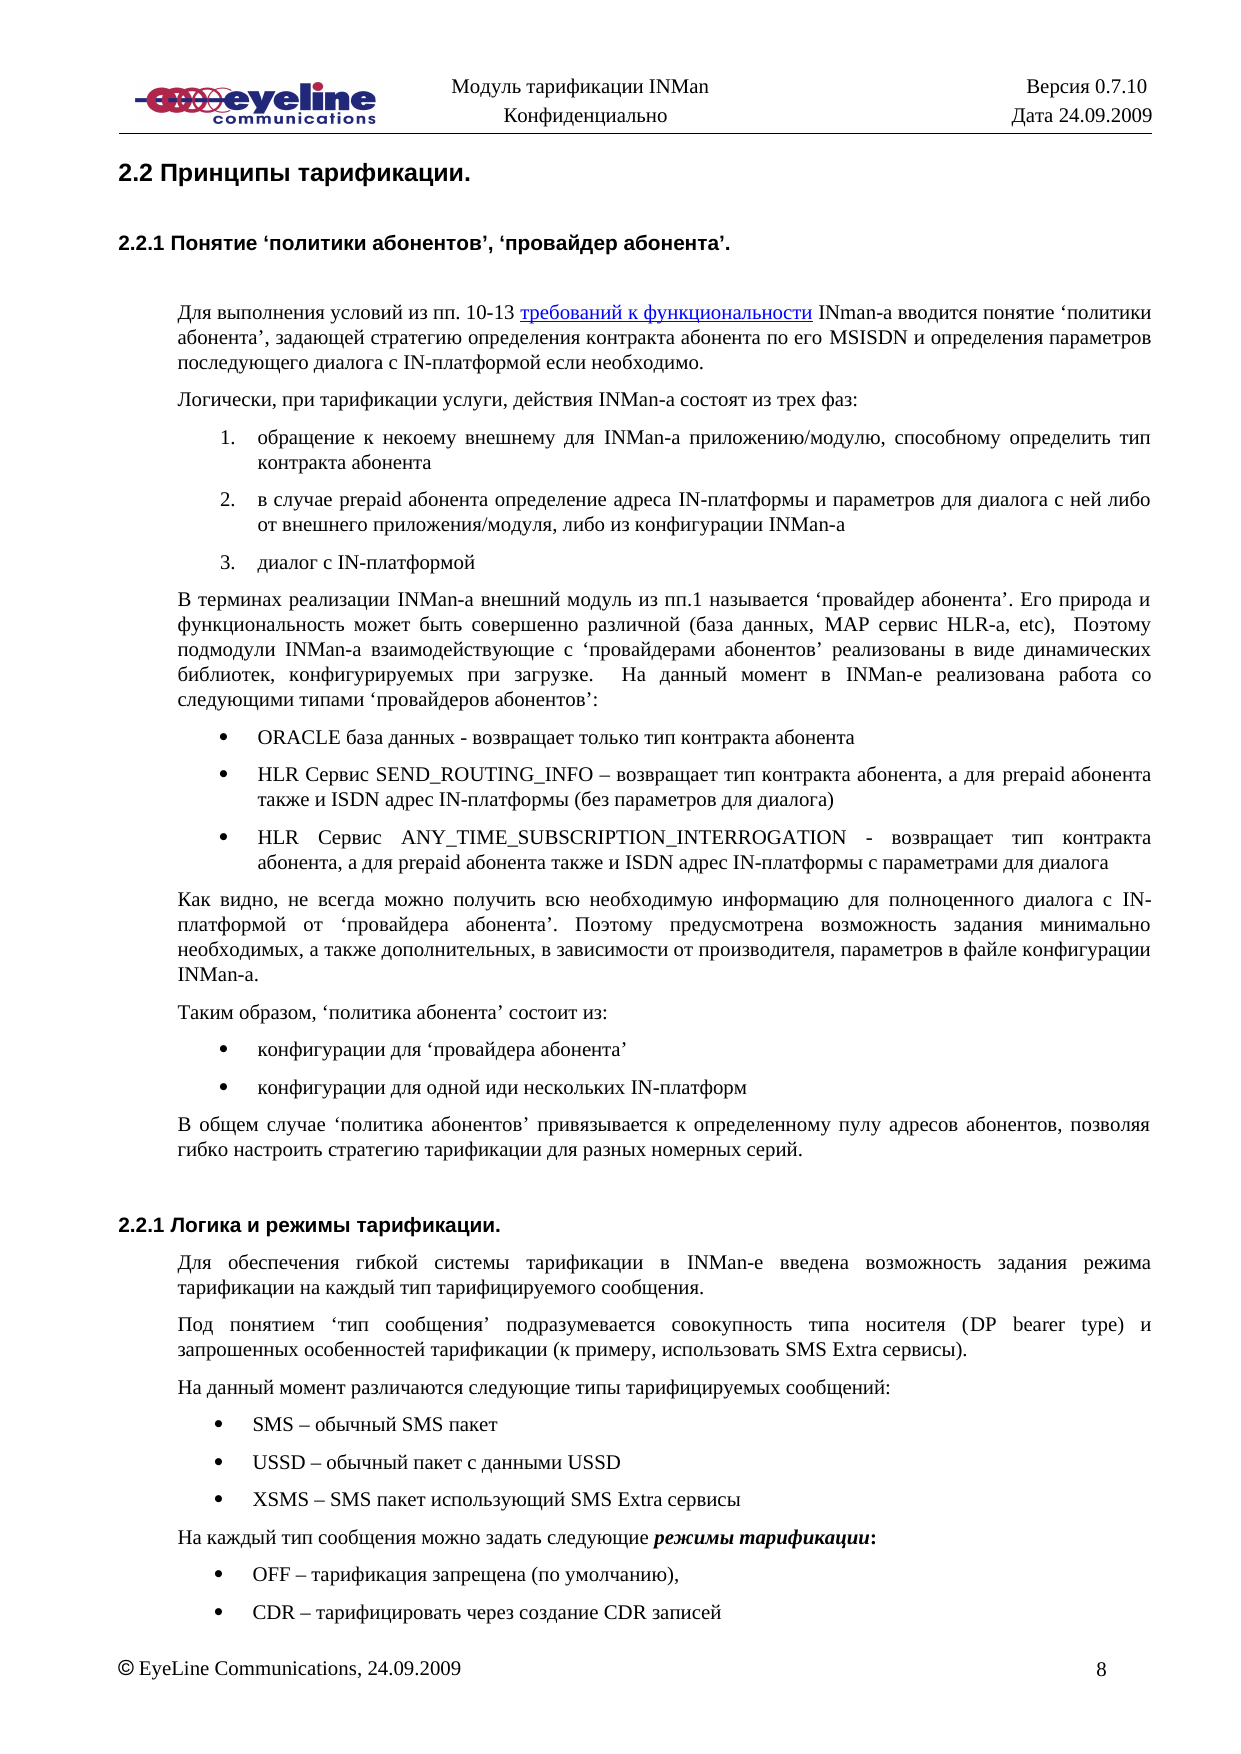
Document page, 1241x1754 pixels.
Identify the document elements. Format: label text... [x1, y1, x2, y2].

list SMS – обычный SMS пакет [215, 1411, 1151, 1436]
list конфигурации для ‘провайдера абонента’ [220, 1036, 1151, 1061]
list конфигурации для одной иди нескольких IN-платформ [220, 1074, 1151, 1099]
text В общем случае ‘политика абонентов’ привязывается к определенному пулу адресов абонентов, позволяя гибко настроить стратегию тарификации для разных номерных серий. [177, 1111, 1151, 1161]
text В терминах реализации INMan-a внешний модуль из пп.1 называется ‘провайдер абонента’. Его природа и функциональность может быть совершенно различной (база данных, MAP сервис HLR-a, etc), Поэтому подмодули INMan-а взаимодействующие с ‘провайдерами абонентов’ реализованы в виде динамических библиотек, конфигурируемых при загрузке. На данный момент в INMan-е реализована работа со следующими типами ‘провайдеров абонентов’: [177, 586, 1151, 711]
text Для выполнения условий из пп. 10-13 требований к функциональности INman-a вводится понятие ‘политики абонента’, задающей стратегию определения контракта абонента по его MSISDN и определения параметров последующего диалога с IN-платформой если необходимо. [177, 299, 1151, 374]
list обращение к некоему внешнему для INMan-a приложению/модулю, способному определить тип контракта абонента [220, 424, 1151, 474]
list в случае prepaid абонента определение адреса IN-платформы и параметров для диалога с ней либо от внешнего приложения/модуля, либо из конфигурации INMan-a [220, 486, 1151, 536]
list XSMS – SMS пакет использующий SMS Extra сервисы [215, 1486, 1151, 1511]
text Под понятием ‘тип сообщения’ подразумевается совокупность типа носителя (DP bearer type) и запрошенных особенностей тарификации (к примеру, использовать SMS Extra сервисы). [177, 1311, 1151, 1361]
list CDR – тарифицировать через создание CDR записей [215, 1599, 1151, 1624]
subtitle Принципы тарификации. [118, 158, 1151, 186]
text Для обеспечения гибкой системы тарификации в INMan-е введена возможность задания режима тарификации на каждый тип тарифицируемого сообщения. [177, 1249, 1151, 1299]
subtitle Понятие ‘политики абонентов’, ‘провайдер абонента’. [118, 230, 1151, 255]
list ORACLE база данных - возвращает только тип контракта абонента [220, 724, 1151, 749]
text На каждый тип сообщения можно задать следующие режимы тарификации: [177, 1524, 1151, 1549]
list USSD – обычный пакет с данными USSD [215, 1449, 1151, 1474]
subtitle Логика и режимы тарификации. [118, 1211, 1151, 1236]
picture [135, 82, 376, 124]
text На данный момент различаются следующие типы тарифицируемых сообщений: [177, 1374, 1151, 1399]
list HLR Сервис SEND_ROUTING_INFO – возвращает тип контракта абонента, а для prepaid абонента также и ISDN адрес IN-платформы (без параметров для диалога) [220, 761, 1151, 811]
text Логически, при тарификации услуги, действия INMan-a состоят из трех фаз: [177, 386, 1151, 411]
list HLR Сервис ANY_TIME_SUBSCRIPTION_INTERROGATION - возвращает тип контракта абонента, а для prepaid абонента также и ISDN адрес IN-платформы с параметрами для диалога [220, 824, 1151, 874]
text Таким образом, ‘политика абонента’ состоит из: [177, 999, 1151, 1024]
list OFF – тарификация запрещена (по умолчанию), [215, 1561, 1151, 1586]
list диалог с IN-платформой [220, 549, 1151, 574]
text Как видно, не всегда можно получить всю необходимую информацию для полноценного диалога с IN-платформой от ‘провайдера абонента’. Поэтому предусмотрена возможность задания минимально необходимых, а также дополнительных, в зависимости от производителя, параметров в файле конфигурации INMan-a. [177, 886, 1151, 986]
